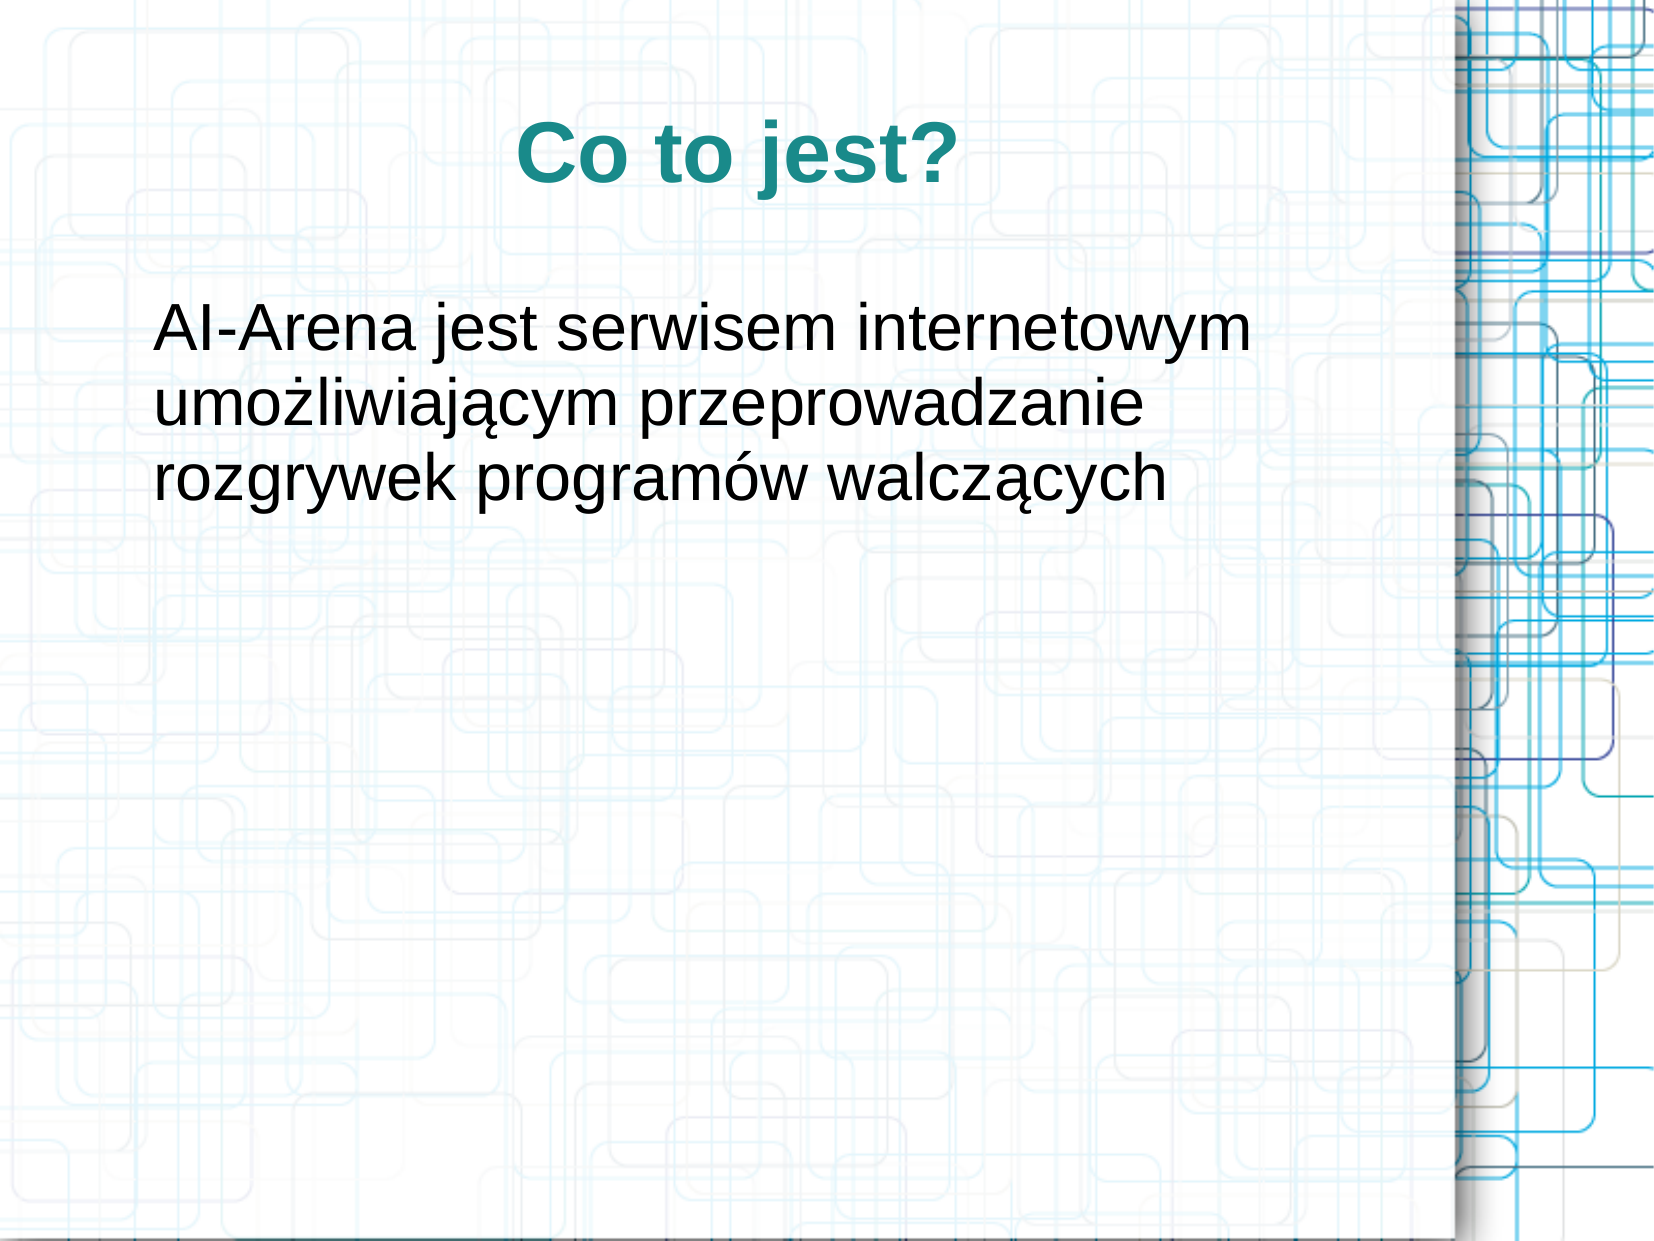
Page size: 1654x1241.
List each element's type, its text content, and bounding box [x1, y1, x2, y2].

picture [0, 0, 1654, 1241]
list AI-Arena jest serwisem internetowym umożliwiającym przeprowadzanie rozgrywek programów walczących [82, 290, 1418, 1241]
title Co to jest? [59, 49, 1418, 257]
